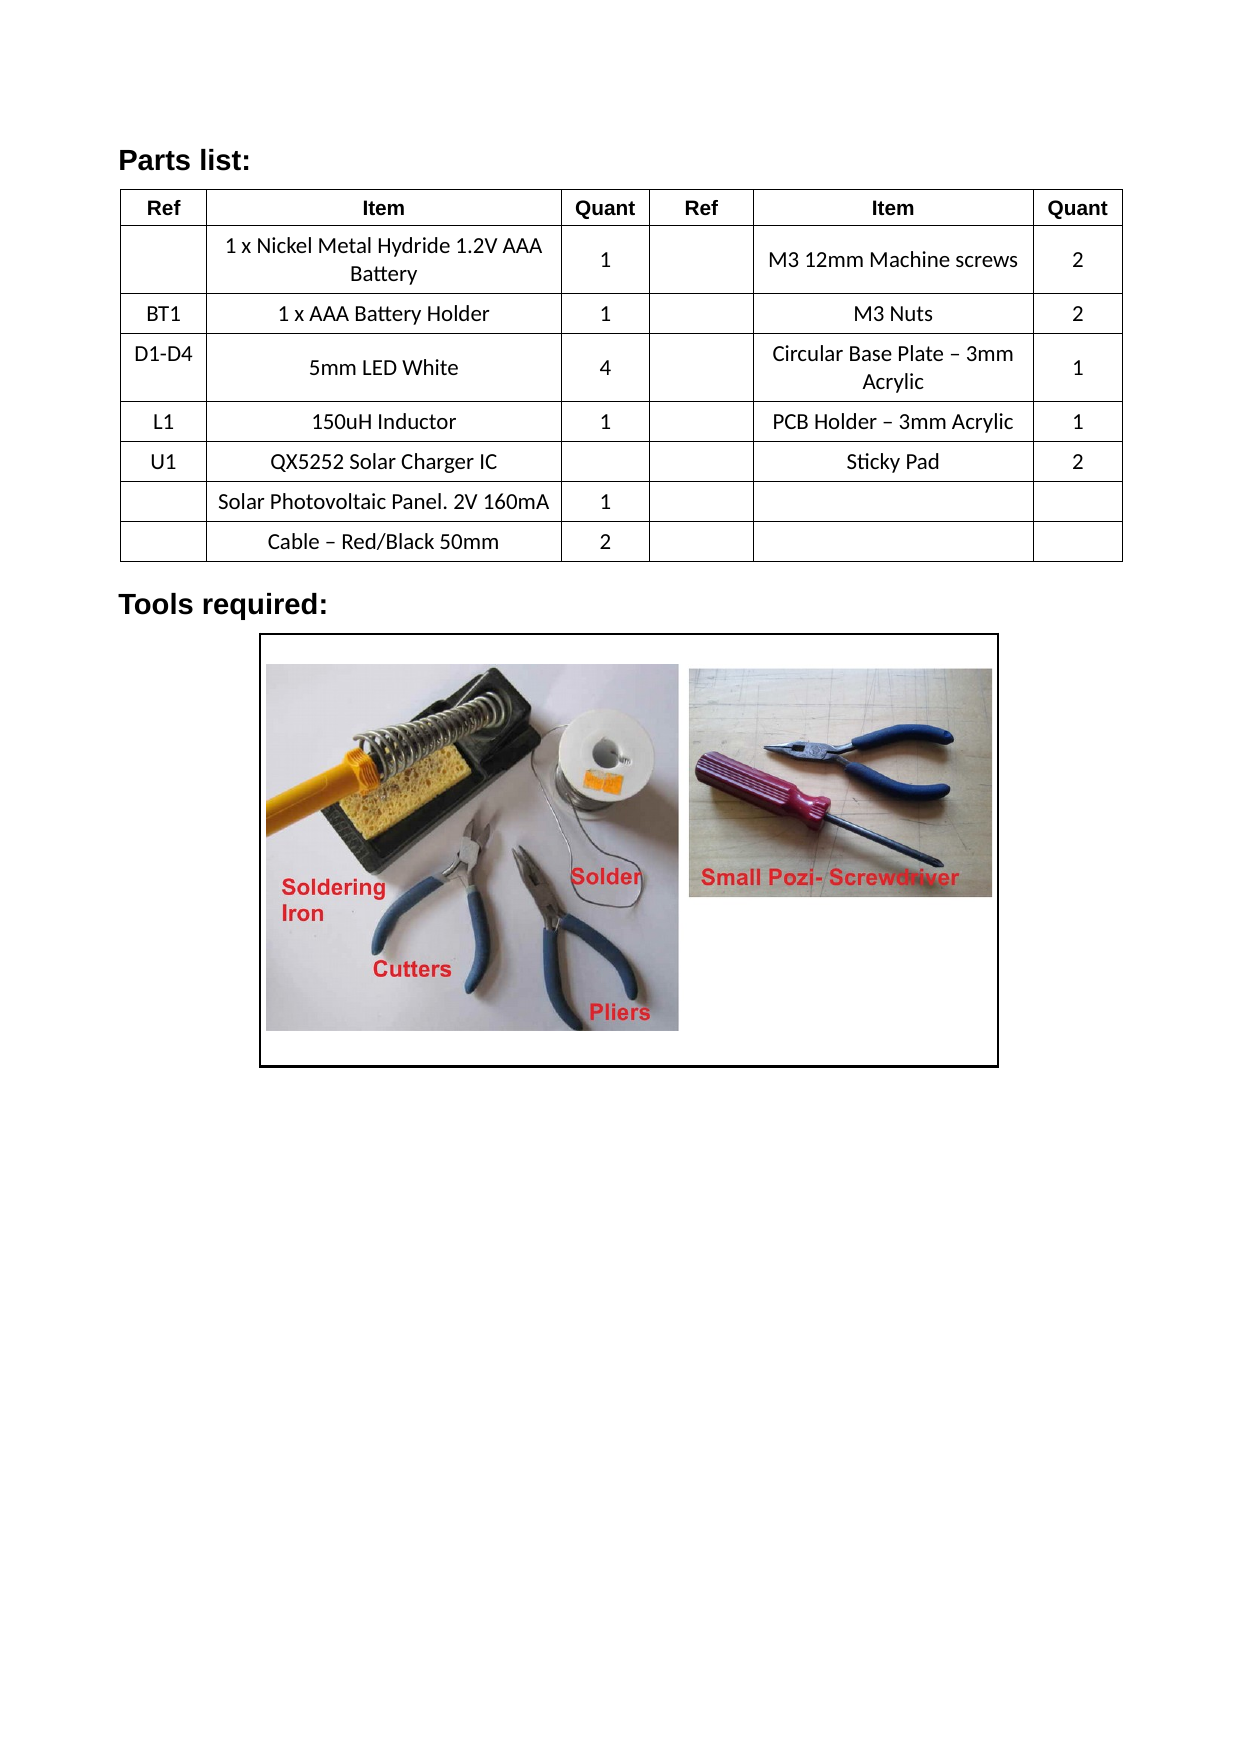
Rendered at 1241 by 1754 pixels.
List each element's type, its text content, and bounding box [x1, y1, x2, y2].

table_cell [650, 482, 753, 521]
table_cell 1 [562, 294, 649, 333]
table_header Item [207, 190, 561, 225]
table_cell [754, 482, 1033, 521]
table_cell [650, 334, 753, 401]
table_cell [754, 522, 1033, 561]
table_cell 150uH Inductor [207, 402, 561, 441]
table_cell [999, 858, 1122, 895]
table_cell [562, 442, 649, 481]
table_cell [999, 670, 1122, 708]
table_cell Circular Base Plate – 3mm Acrylic [754, 334, 1033, 401]
table_cell 2 [1034, 226, 1122, 293]
table_cell 1 [562, 226, 649, 293]
table_cell [118, 783, 259, 820]
table_cell [121, 226, 206, 293]
table_cell [118, 858, 259, 895]
table_cell 1 [562, 402, 649, 441]
table_cell L1 [121, 402, 206, 441]
table_cell [999, 708, 1122, 745]
table_cell 5mm LED White [207, 334, 561, 401]
table_cell M3 Nuts [754, 294, 1033, 333]
table_cell [650, 294, 753, 333]
table_header Ref [650, 190, 753, 225]
table_cell D1-D4 [121, 334, 206, 401]
table_header Quant [1034, 190, 1122, 225]
table_cell Cable – Red/Black 50mm [207, 522, 561, 561]
table_cell [999, 745, 1122, 783]
table_header [999, 633, 1122, 670]
table_header Quant [562, 190, 649, 225]
table_cell [650, 442, 753, 481]
table_cell [999, 783, 1122, 820]
table_cell 1 [1034, 402, 1122, 441]
table_cell U1 [121, 442, 206, 481]
table_cell [118, 895, 259, 1065]
table_cell 2 [1034, 442, 1122, 481]
table_cell 2 [562, 522, 649, 561]
table_cell [1034, 482, 1122, 521]
table_cell [1034, 522, 1122, 561]
table_cell [121, 522, 206, 561]
table_header Item [754, 190, 1033, 225]
table_cell BT1 [121, 294, 206, 333]
table_cell 1 x Nickel Metal Hydride 1.2V AAA Battery [207, 226, 561, 293]
table_header Ref [121, 190, 206, 225]
table_cell 1 [1034, 334, 1122, 401]
subtitle Tools required: [118, 587, 1122, 620]
table_cell [650, 226, 753, 293]
table_cell [118, 820, 259, 858]
table_cell PCB Holder – 3mm Acrylic [754, 402, 1033, 441]
table_cell 1 x AAA Battery Holder [207, 294, 561, 333]
table_header [261, 635, 997, 1065]
table_cell [118, 708, 259, 745]
table_cell [999, 895, 1122, 1065]
table_cell 1 [562, 482, 649, 521]
table_cell [999, 820, 1122, 858]
table_cell Sticky Pad [754, 442, 1033, 481]
table_cell [118, 745, 259, 783]
table_cell [650, 522, 753, 561]
table_cell [650, 402, 753, 441]
picture [266, 664, 993, 1031]
table_cell 2 [1034, 294, 1122, 333]
table_cell QX5252 Solar Charger IC [207, 442, 561, 481]
table_cell Solar Photovoltaic Panel. 2V 160mA [207, 482, 561, 521]
table_cell [121, 482, 206, 521]
table_cell M3 12mm Machine screws [754, 226, 1033, 293]
table_cell [118, 670, 259, 708]
subtitle Parts list: [118, 143, 1122, 177]
table_cell 4 [562, 334, 649, 401]
table_header [118, 633, 259, 670]
